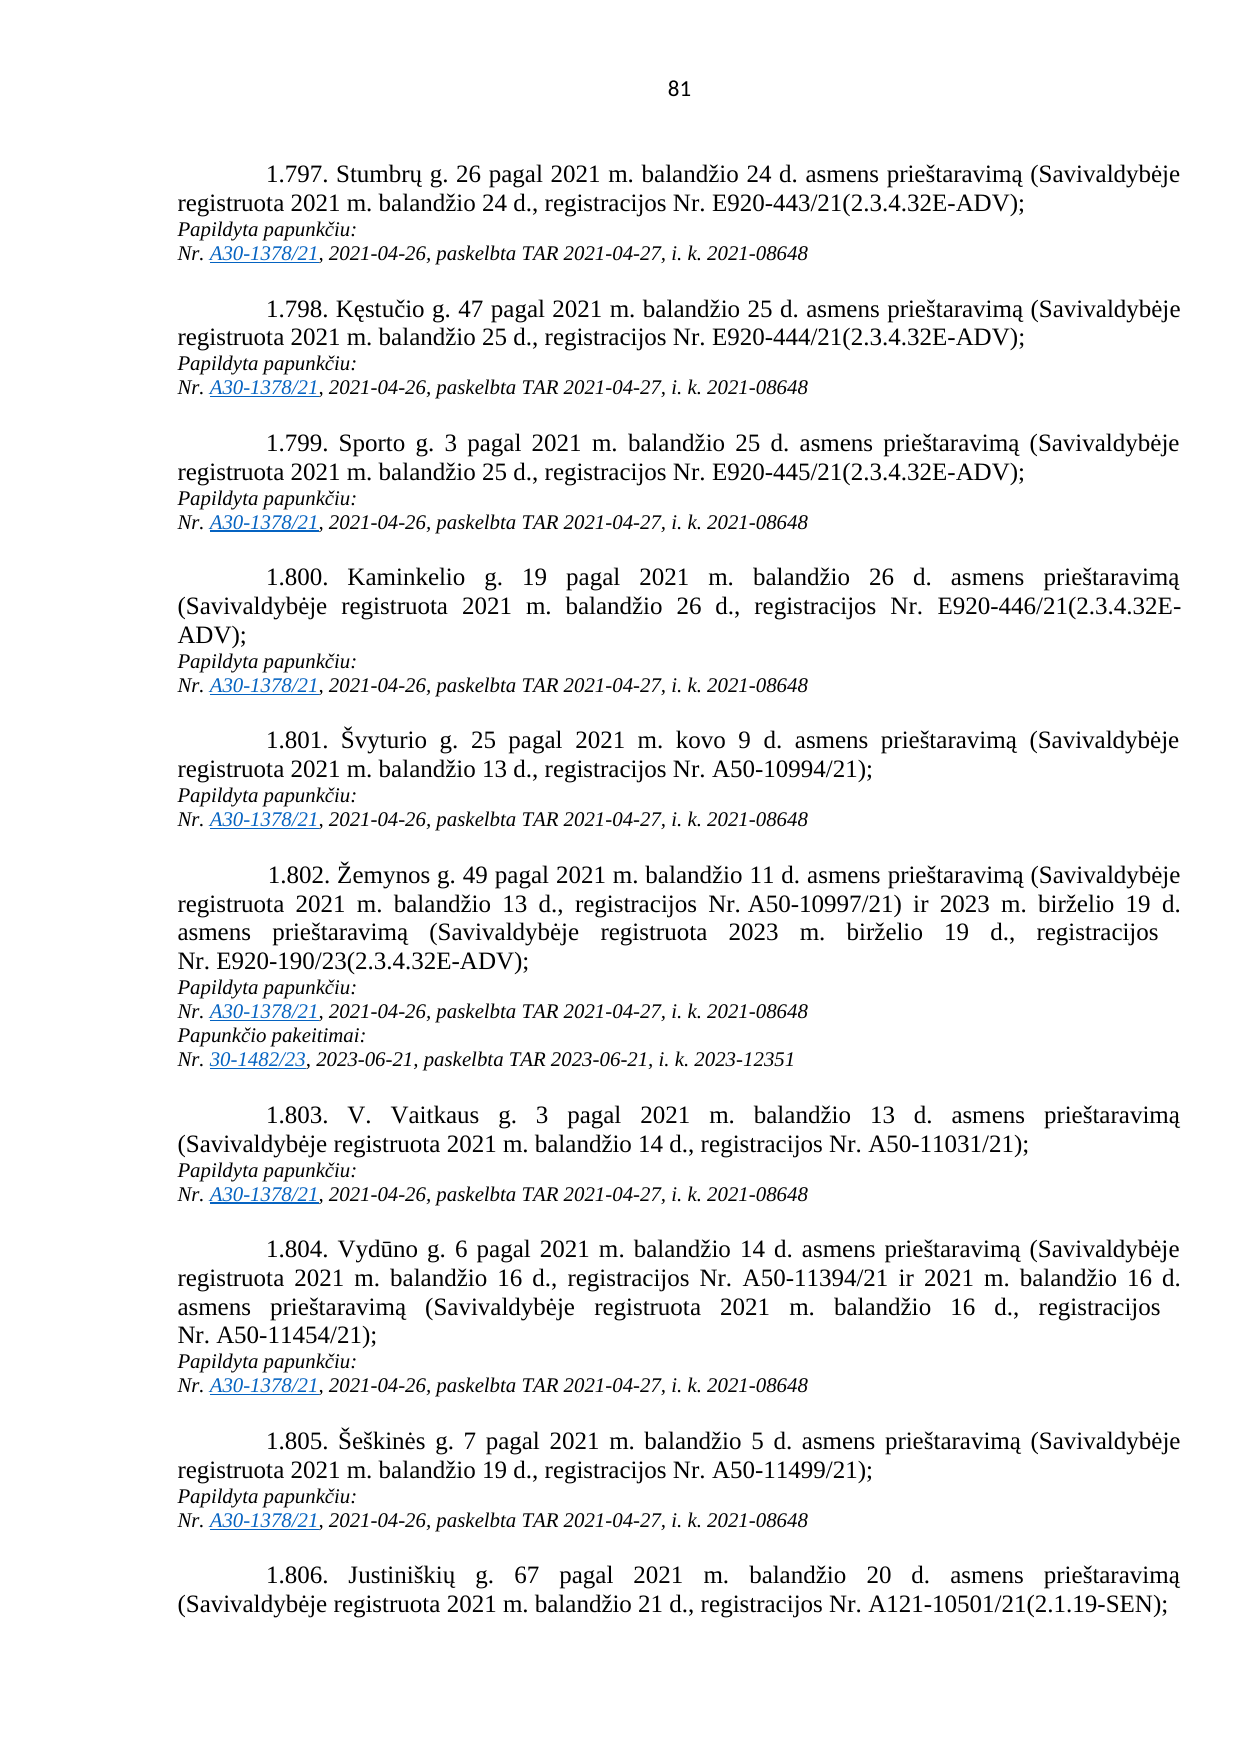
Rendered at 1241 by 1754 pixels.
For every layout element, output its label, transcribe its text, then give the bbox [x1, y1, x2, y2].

text Nr. A30-1378/21, 2021-04-26, paskelbta TAR 2021-04-27, i. k. 2021-08648 [177, 241, 1181, 265]
text 1.800. Kaminkelio g. 19 pagal 2021 m. balandžio 26 d. asmens prieštaravimą (Savivaldybėje registruota 2021 m. balandžio 26 d., registracijos Nr. E920-446/21(2.3.4.32E-ADV); [177, 562, 1181, 649]
text Papildyta papunkčiu: [177, 351, 1181, 375]
text Papunkčio pakeitimai: [177, 1023, 1181, 1047]
text 1.806. Justiniškių g. 67 pagal 2021 m. balandžio 20 d. asmens prieštaravimą (Savivaldybėje registruota 2021 m. balandžio 21 d., registracijos Nr. A121-10501/21(2.1.19-SEN); [177, 1561, 1181, 1618]
text 1.804. Vydūno g. 6 pagal 2021 m. balandžio 14 d. asmens prieštaravimą (Savivaldybėje registruota 2021 m. balandžio 16 d., registracijos Nr. A50-11394/21 ir 2021 m. balandžio 16 d. asmens prieštaravimą (Savivaldybėje registruota 2021 m. balandžio 16 d., registracijos Nr. A50-11454/21); [177, 1234, 1181, 1349]
text 1.803. V. Vaitkaus g. 3 pagal 2021 m. balandžio 13 d. asmens prieštaravimą (Savivaldybėje registruota 2021 m. balandžio 14 d., registracijos Nr. A50-11031/21); [177, 1100, 1181, 1157]
text Nr. A30-1378/21, 2021-04-26, paskelbta TAR 2021-04-27, i. k. 2021-08648 [177, 673, 1181, 697]
text Papildyta papunkčiu: [177, 649, 1181, 673]
text 1.802. Žemynos g. 49 pagal 2021 m. balandžio 11 d. asmens prieštaravimą (Savivaldybėje registruota 2021 m. balandžio 13 d., registracijos Nr. A50-10997/21) ir 2023 m. birželio 19 d. asmens prieštaravimą (Savivaldybėje registruota 2023 m. birželio 19 d., registracijos Nr. E920-190/23(2.3.4.32E-ADV); [177, 860, 1181, 975]
text Nr. A30-1378/21, 2021-04-26, paskelbta TAR 2021-04-27, i. k. 2021-08648 [177, 999, 1181, 1023]
text Nr. A30-1378/21, 2021-04-26, paskelbta TAR 2021-04-27, i. k. 2021-08648 [177, 1508, 1181, 1532]
text Papildyta papunkčiu: [177, 217, 1181, 241]
text Nr. A30-1378/21, 2021-04-26, paskelbta TAR 2021-04-27, i. k. 2021-08648 [177, 1373, 1181, 1397]
text Nr. A30-1378/21, 2021-04-26, paskelbta TAR 2021-04-27, i. k. 2021-08648 [177, 807, 1181, 831]
text Nr. 30-1482/23, 2023-06-21, paskelbta TAR 2023-06-21, i. k. 2023-12351 [177, 1047, 1181, 1071]
text Papildyta papunkčiu: [177, 1157, 1181, 1182]
text Papildyta papunkčiu: [177, 486, 1181, 510]
text Nr. A30-1378/21, 2021-04-26, paskelbta TAR 2021-04-27, i. k. 2021-08648 [177, 375, 1181, 399]
text Nr. A30-1378/21, 2021-04-26, paskelbta TAR 2021-04-27, i. k. 2021-08648 [177, 510, 1181, 534]
text Nr. A30-1378/21, 2021-04-26, paskelbta TAR 2021-04-27, i. k. 2021-08648 [177, 1182, 1181, 1206]
text 1.805. Šeškinės g. 7 pagal 2021 m. balandžio 5 d. asmens prieštaravimą (Savivaldybėje registruota 2021 m. balandžio 19 d., registracijos Nr. A50-11499/21); [177, 1426, 1181, 1484]
text Papildyta papunkčiu: [177, 783, 1181, 807]
text 1.797. Stumbrų g. 26 pagal 2021 m. balandžio 24 d. asmens prieštaravimą (Savivaldybėje registruota 2021 m. balandžio 24 d., registracijos Nr. E920-443/21(2.3.4.32E-ADV); [177, 159, 1181, 217]
text Papildyta papunkčiu: [177, 975, 1181, 999]
text Papildyta papunkčiu: [177, 1349, 1181, 1373]
text 1.801. Švyturio g. 25 pagal 2021 m. kovo 9 d. asmens prieštaravimą (Savivaldybėje registruota 2021 m. balandžio 13 d., registracijos Nr. A50-10994/21); [177, 726, 1181, 783]
text 1.799. Sporto g. 3 pagal 2021 m. balandžio 25 d. asmens prieštaravimą (Savivaldybėje registruota 2021 m. balandžio 25 d., registracijos Nr. E920-445/21(2.3.4.32E-ADV); [177, 428, 1181, 486]
text 1.798. Kęstučio g. 47 pagal 2021 m. balandžio 25 d. asmens prieštaravimą (Savivaldybėje registruota 2021 m. balandžio 25 d., registracijos Nr. E920-444/21(2.3.4.32E-ADV); [177, 294, 1181, 351]
text Papildyta papunkčiu: [177, 1484, 1181, 1508]
